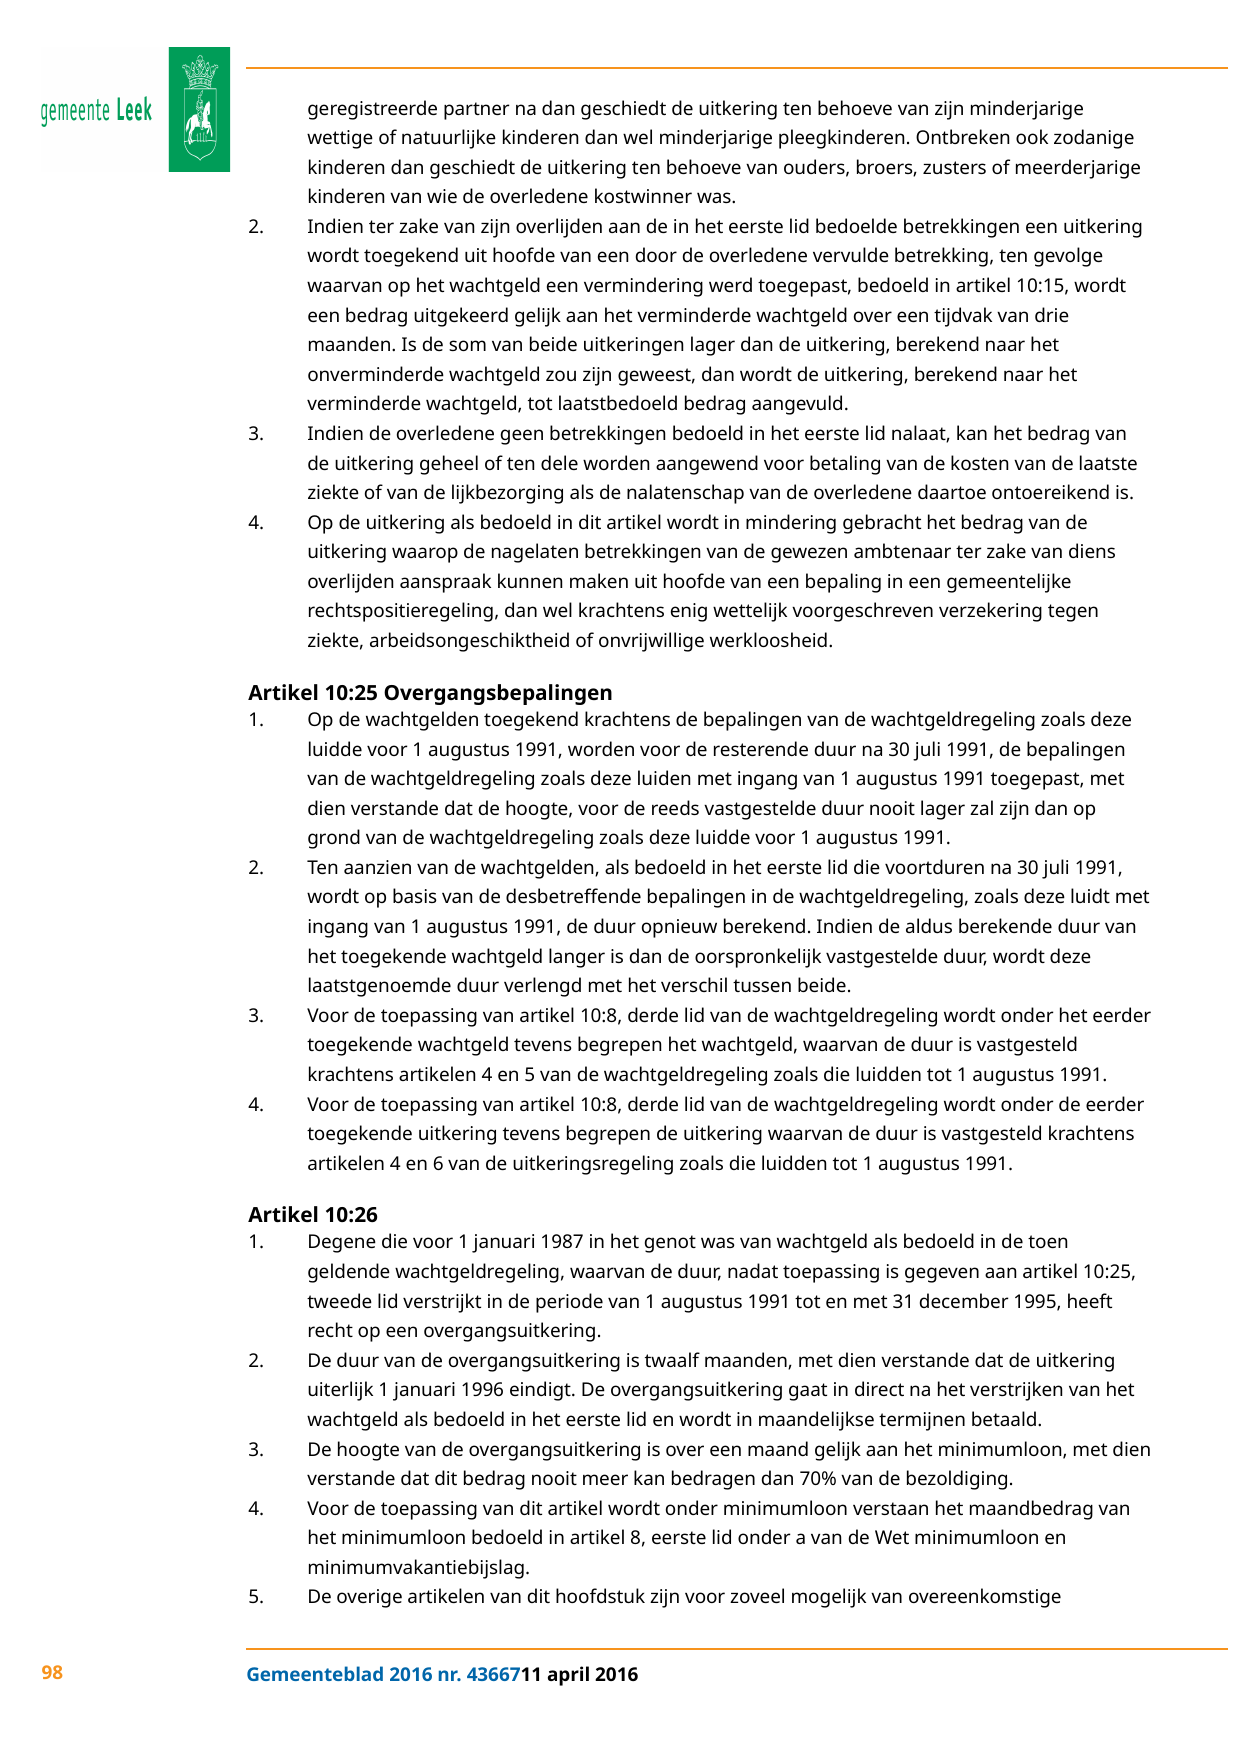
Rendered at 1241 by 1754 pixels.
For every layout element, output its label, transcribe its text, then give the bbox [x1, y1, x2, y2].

picture [41, 47, 231, 172]
text Artikel 10:26 [248, 1200, 1152, 1229]
list Ten aanzien van de wachtgelden, als bedoeld in het eerste lid die voortduren na 30 juli 1991, wordt op basis van de desbetreffende bepalingen in de wachtgeldregeling, zoals deze luidt met ingang van 1 augustus 1991, de duur opnieuw berekend. Indien de aldus berekende duur van het toegekende wachtgeld langer is dan de oorspronkelijk vastgestelde duur, wordt deze laatstgenoemde duur verlengd met het verschil tussen beide. [248, 854, 1152, 998]
list De duur van de overgangsuitkering is twaalf maanden, met dien verstande dat de uitkering uiterlijk 1 januari 1996 eindigt. De overgangsuitkering gaat in direct na het verstrijken van het wachtgeld als bedoeld in het eerste lid en wordt in maandelijkse termijnen betaald. [248, 1347, 1152, 1432]
list Degene die voor 1 januari 1987 in het genot was van wachtgeld als bedoeld in de toen geldende wachtgeldregeling, waarvan de duur, nadat toepassing is gegeven aan artikel 10:25, tweede lid verstrijkt in de periode van 1 augustus 1991 tot en met 31 december 1995, heeft recht op een overgangsuitkering. [248, 1229, 1152, 1343]
list Voor de toepassing van dit artikel wordt onder minimumloon verstaan het maandbedrag van het minimumloon bedoeld in artikel 8, eerste lid onder a van de Wet minimumloon en minimumvakantiebijslag. [248, 1495, 1152, 1580]
list De hoogte van de overgangsuitkering is over een maand gelijk aan het minimumloon, met dien verstande dat dit bedrag nooit meer kan bedragen dan 70% van de bezoldiging. [248, 1436, 1152, 1491]
list De overige artikelen van dit hoofdstuk zijn voor zoveel mogelijk van overeenkomstige [248, 1584, 1152, 1609]
text Artikel 10:25 Overgangsbepalingen [248, 678, 1152, 706]
list Op de wachtgelden toegekend krachtens de bepalingen van de wachtgeldregeling zoals deze luidde voor 1 augustus 1991, worden voor de resterende duur na 30 juli 1991, de bepalingen van de wachtgeldregeling zoals deze luiden met ingang van 1 augustus 1991 toegepast, met dien verstande dat de hoogte, voor de reeds vastgestelde duur nooit lager zal zijn dan op grond van de wachtgeldregeling zoals deze luidde voor 1 augustus 1991. [248, 706, 1152, 850]
list Voor de toepassing van artikel 10:8, derde lid van de wachtgeldregeling wordt onder de eerder toegekende uitkering tevens begrepen de uitkering waarvan de duur is vastgesteld krachtens artikelen 4 en 6 van de uitkeringsregeling zoals die luidden tot 1 augustus 1991. [248, 1091, 1152, 1176]
list Indien ter zake van zijn overlijden aan de in het eerste lid bedoelde betrekkingen een uitkering wordt toegekend uit hoofde van een door de overledene vervulde betrekking, ten gevolge waarvan op het wachtgeld een vermindering werd toegepast, bedoeld in artikel 10:15, wordt een bedrag uitgekeerd gelijk aan het verminderde wachtgeld over een tijdvak van drie maanden. Is de som van beide uitkeringen lager dan de uitkering, berekend naar het onverminderde wachtgeld zou zijn geweest, dan wordt de uitkering, berekend naar het verminderde wachtgeld, tot laatstbedoeld bedrag aangevuld. [248, 213, 1152, 416]
list Indien de overledene geen betrekkingen bedoeld in het eerste lid nalaat, kan het bedrag van de uitkering geheel of ten dele worden aangewend voor betaling van de kosten van de laatste ziekte of van de lijkbezorging als de nalatenschap van de overledene daartoe ontoereikend is. [248, 420, 1152, 505]
list Op de uitkering als bedoeld in dit artikel wordt in mindering gebracht het bedrag van de uitkering waarop de nagelaten betrekkingen van de gewezen ambtenaar ter zake van diens overlijden aanspraak kunnen maken uit hoofde van een bepaling in een gemeentelijke rechtspositieregeling, dan wel krachtens enig wettelijk voorgeschreven verzekering tegen ziekte, arbeidsongeschiktheid of onvrijwillige werkloosheid. [248, 509, 1152, 653]
list Voor de toepassing van artikel 10:8, derde lid van de wachtgeldregeling wordt onder het eerder toegekende wachtgeld tevens begrepen het wachtgeld, waarvan de duur is vastgesteld krachtens artikelen 4 en 5 van de wachtgeldregeling zoals die luidden tot 1 augustus 1991. [248, 1002, 1152, 1087]
list geregistreerde partner na dan geschiedt de uitkering ten behoeve van zijn minderjarige wettige of natuurlijke kinderen dan wel minderjarige pleegkinderen. Ontbreken ook zodanige kinderen dan geschiedt de uitkering ten behoeve van ouders, broers, zusters of meerderjarige kinderen van wie de overledene kostwinner was. [248, 95, 1152, 209]
